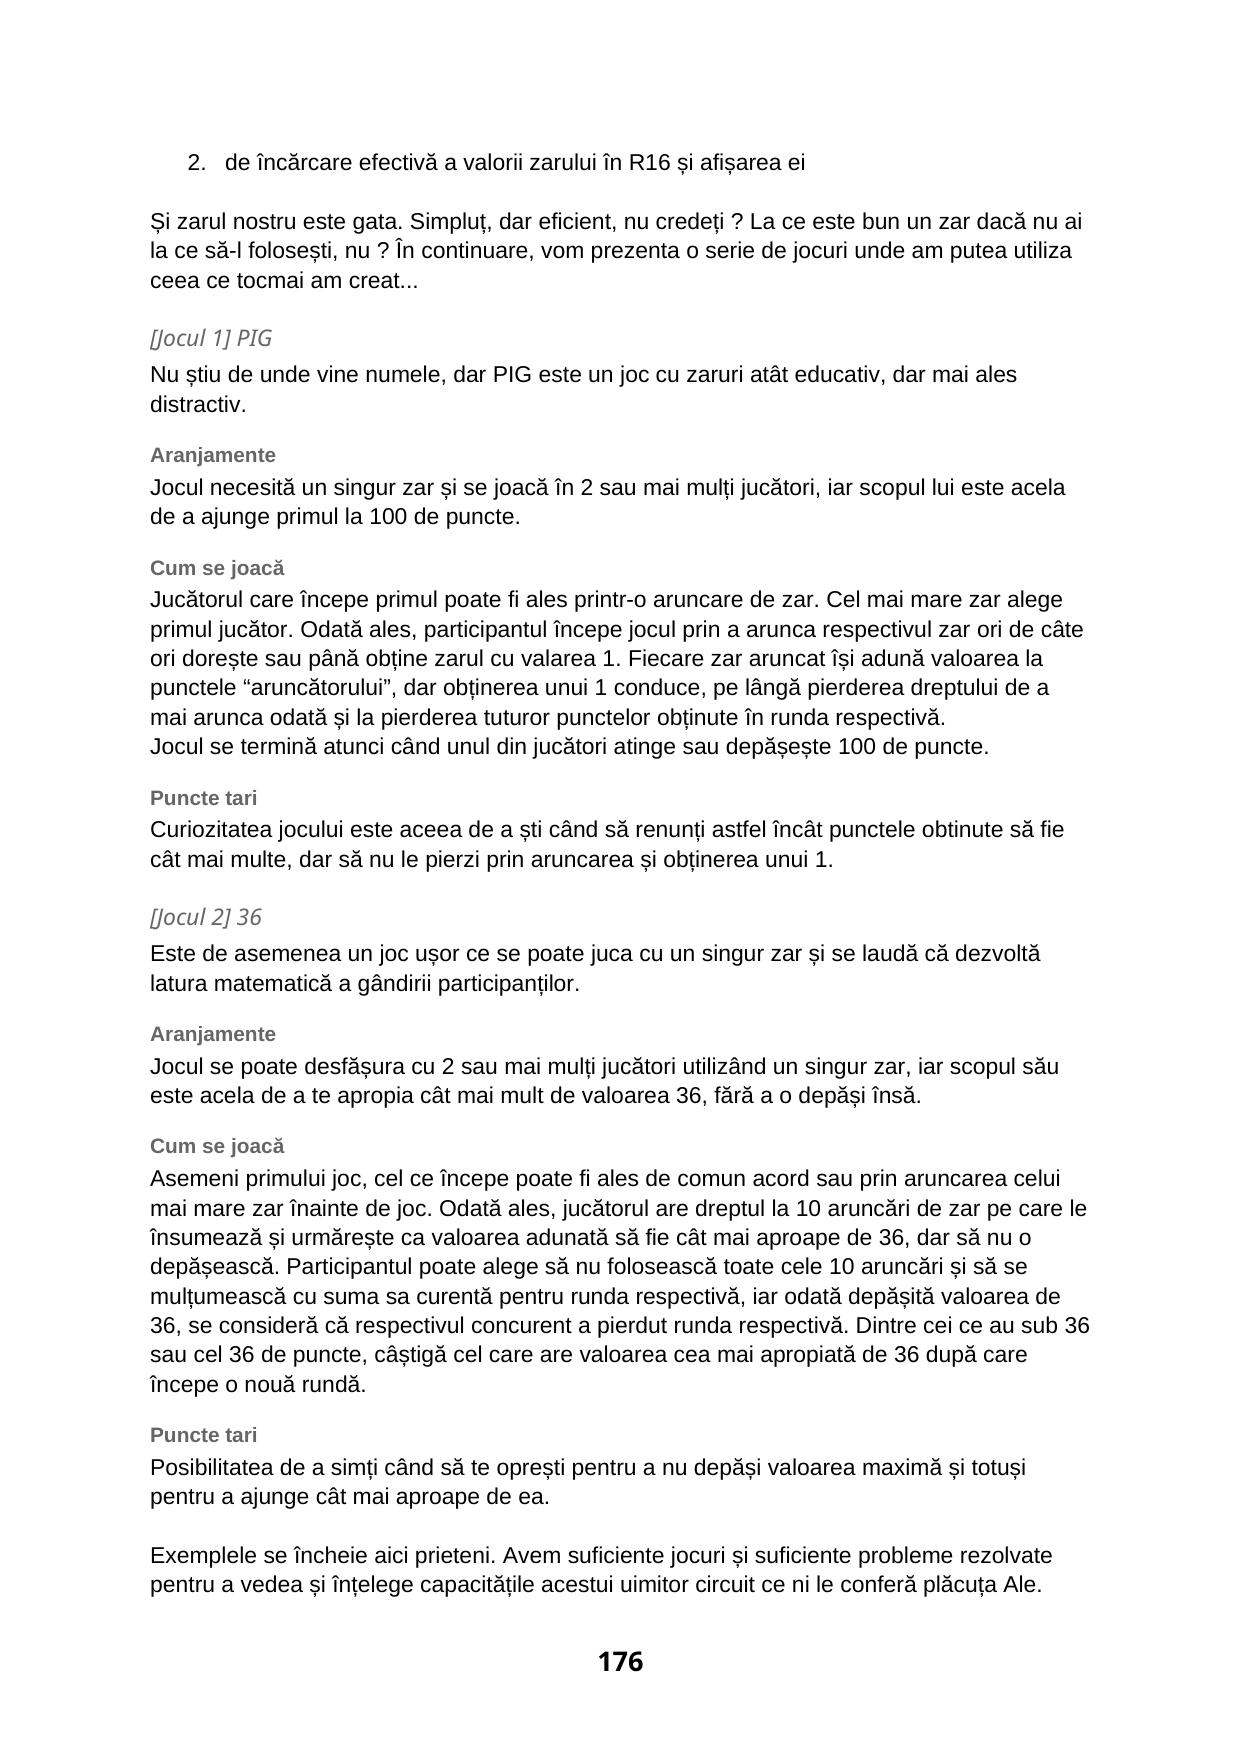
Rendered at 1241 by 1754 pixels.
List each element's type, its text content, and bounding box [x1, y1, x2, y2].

text Jocul necesită un singur zar și se joacă în 2 sau mai mulți jucători, iar scopul lui este acela de a ajunge primul la 100 de puncte. [150, 474, 1091, 529]
text Și zarul nostru este gata. Simpluț, dar eficient, nu credeți ? La ce este bun un zar dacă nu ai la ce să-l folosești, nu ? În continuare, vom prezenta o serie de jocuri unde am putea utiliza ceea ce tocmai am creat... [150, 209, 1091, 293]
text Este de asemenea un joc ușor ce se poate juca cu un singur zar și se laudă că dezvoltă latura matematică a gândirii participanților. [150, 941, 1091, 996]
text Jocul se termină atunci când unul din jucători atinge sau depășește 100 de puncte. [150, 734, 1091, 759]
text Nu știu de unde vine numele, dar PIG este un joc cu zaruri atât educativ, dar mai ales distractiv. [150, 362, 1091, 417]
text Asemeni primului joc, cel ce începe poate fi ales de comun acord sau prin aruncarea celui mai mare zar înainte de joc. Odată ales, jucătorul are dreptul la 10 aruncări de zar pe care le însumează și urmărește ca valoarea adunată să fie cât mai aproape de 36, dar să nu o depășească. Participantul poate alege să nu folosească toate cele 10 aruncări și să se mulțumească cu suma sa curentă pentru runda respectivă, iar odată depășită valoarea de 36, se consideră că respectivul concurent a pierdut runda respectivă. Dintre cei ce au sub 36 sau cel 36 de puncte, câștigă cel care are valoarea cea mai apropiată de 36 după care începe o nouă rundă. [150, 1166, 1091, 1397]
text Posibilitatea de a simți când să te oprești pentru a nu depăși valoarea maximă și totuși pentru a ajunge cât mai aproape de ea. [150, 1454, 1091, 1509]
text Jucătorul care începe primul poate fi ales printr-o aruncare de zar. Cel mai mare zar alege primul jucător. Odată ales, participantul începe jocul prin a arunca respectivul zar ori de câte ori dorește sau până obține zarul cu valarea 1. Fiecare zar aruncat își adună valoarea la punctele “aruncătorului”, dar obținerea unui 1 conduce, pe lângă pierderea dreptului de a mai arunca odată și la pierderea tuturor punctelor obținute în runda respectivă. [150, 587, 1091, 730]
list de încărcare efectivă a valorii zarului în R16 și afișarea ei [187, 150, 1091, 176]
subtitle Aranjamente [150, 444, 1091, 467]
subtitle Aranjamente [150, 1022, 1091, 1046]
subtitle Cum se joacă [150, 1135, 1091, 1158]
subtitle Puncte tari [150, 786, 1091, 809]
text Curiozitatea jocului este aceea de a ști când să renunți astfel încât punctele obtinute să fie cât mai multe, dar să nu le pierzi prin aruncarea și obținerea unui 1. [150, 817, 1091, 872]
subtitle [Jocul 2] 36 [150, 901, 1091, 932]
subtitle [Jocul 1] PIG [150, 322, 1091, 353]
text Exemplele se încheie aici prieteni. Avem suficiente jocuri și suficiente probleme rezolvate pentru a vedea și înțelege capacitățile acestui uimitor circuit ce ni le conferă plăcuța Ale. [150, 1543, 1091, 1598]
subtitle Cum se joacă [150, 556, 1091, 579]
subtitle Puncte tari [150, 1424, 1091, 1447]
text Jocul se poate desfășura cu 2 sau mai mulți jucători utilizând un singur zar, iar scopul său este acela de a te apropia cât mai mult de valoarea 36, fără a o depăși însă. [150, 1053, 1091, 1108]
